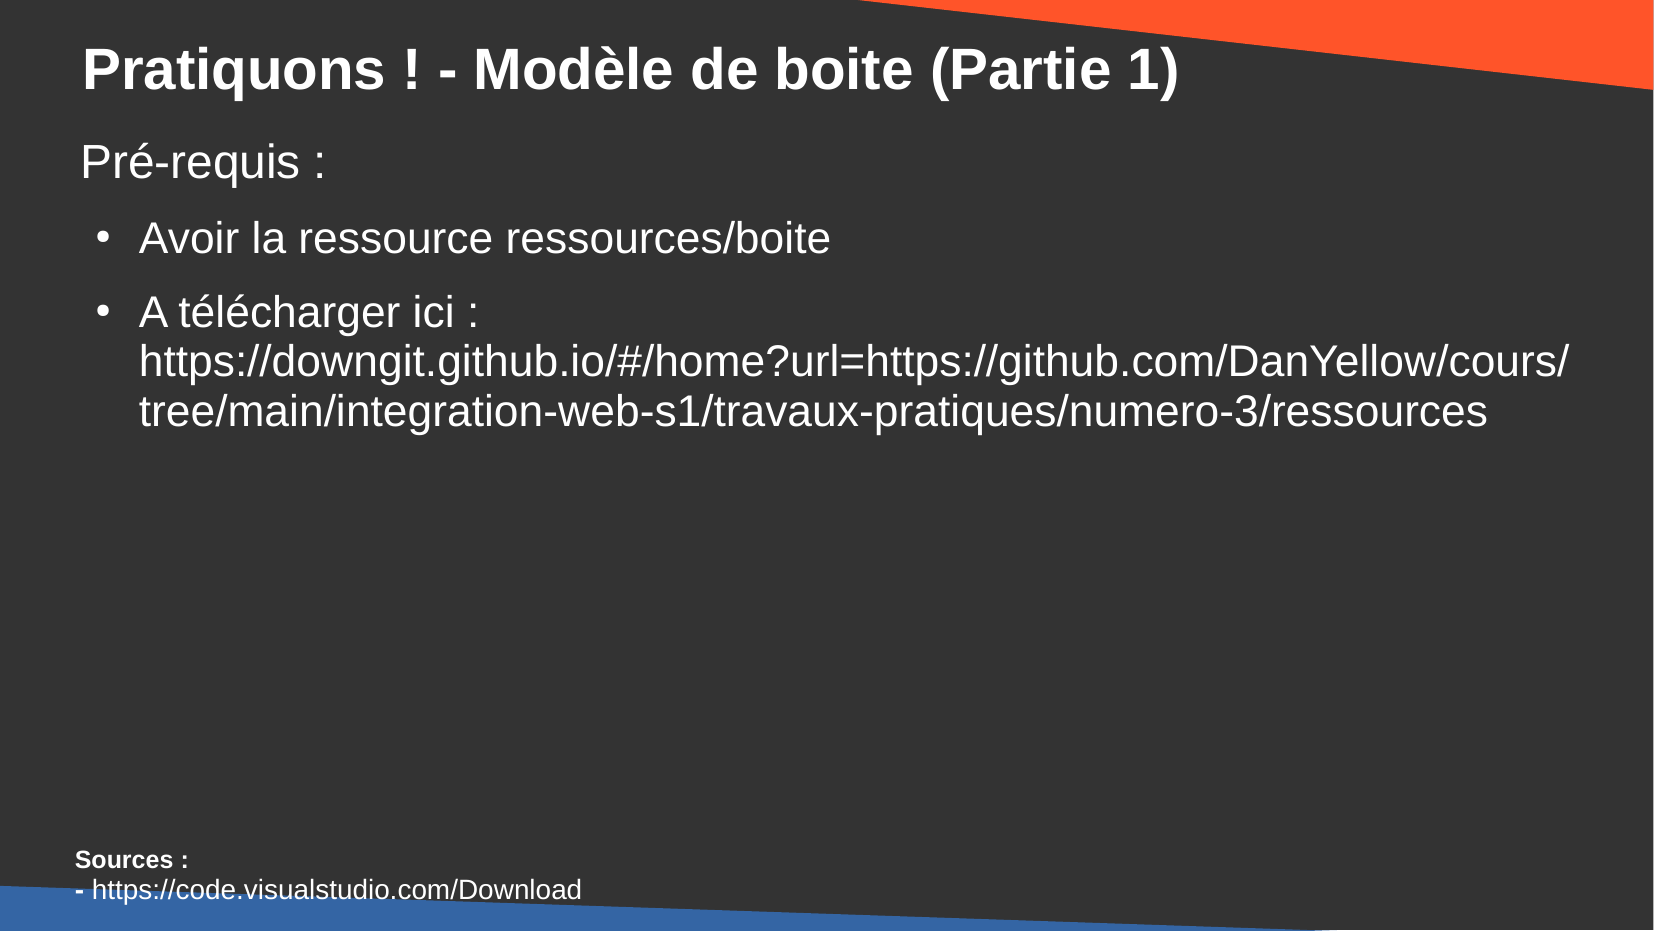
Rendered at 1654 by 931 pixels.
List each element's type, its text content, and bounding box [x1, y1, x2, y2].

title Pratiquons ! - Modèle de boite (Partie 1) [82, 37, 1571, 114]
text_box [857, 0, 1654, 90]
text_box [0, 885, 1337, 931]
text_box Sources : - https://code.visualstudio.com/Download [60, 838, 1146, 928]
list Pré-requis : Avoir la ressource ressources/boite A télécharger ici : https://downgit.github.io/#/home?url=https://github.com/DanYellow/cours/tree/main/integration-web-s1/travaux-pratiques/numero-3/ressources [80, 135, 1620, 473]
